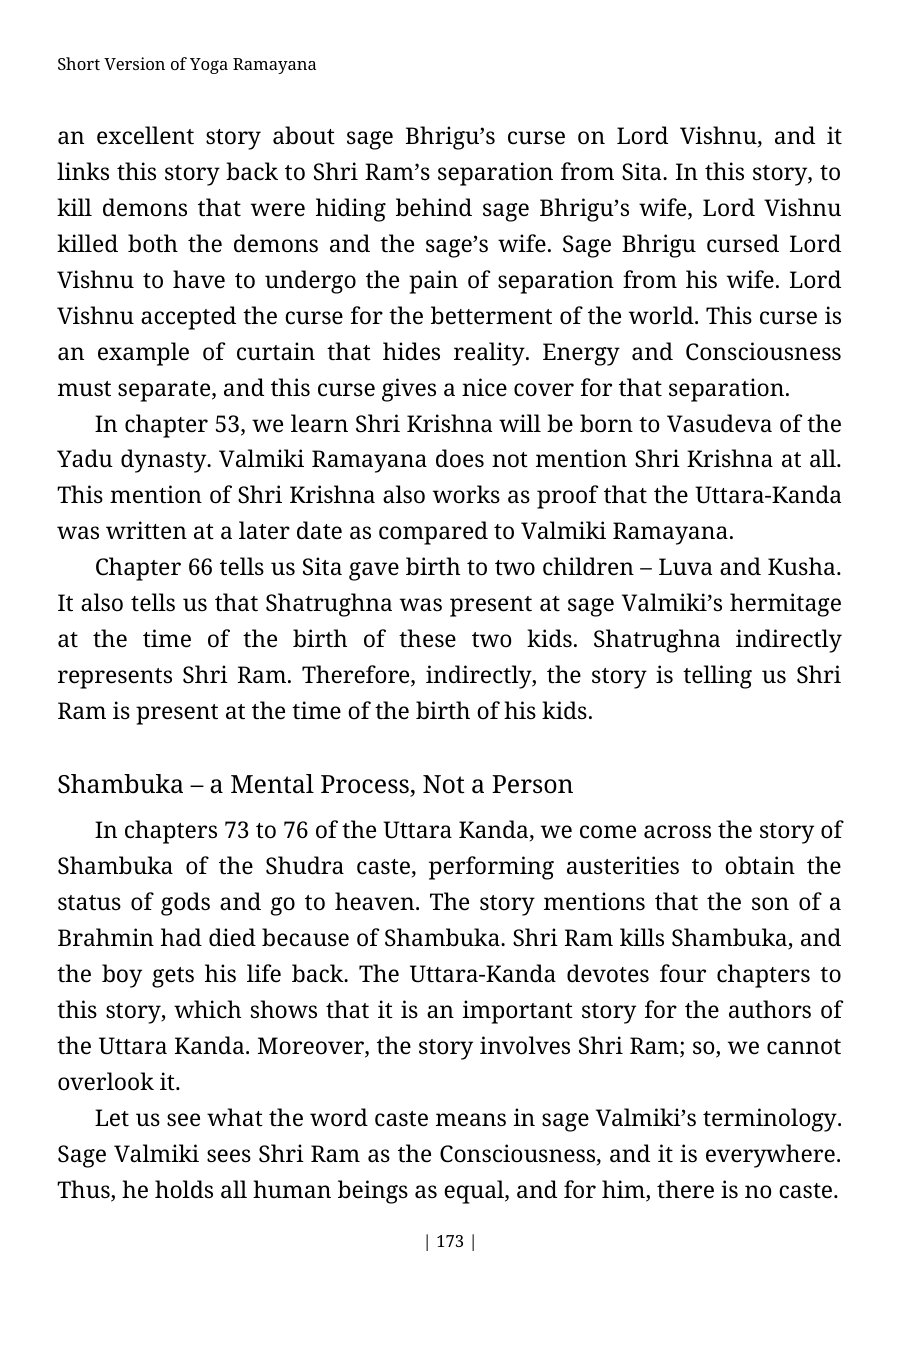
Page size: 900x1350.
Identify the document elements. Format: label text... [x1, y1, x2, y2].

text In chapter 53, we learn Shri Krishna will be born to Vasudeva of the Yadu dynasty. Valmiki Ramayana does not mention Shri Krishna at all. This mention of Shri Krishna also works as proof that the Uttara-Kanda was written at a later date as compared to Valmiki Ramayana. [57, 407, 843, 547]
subtitle Shambuka – a Mental Process, Not a Person [57, 767, 843, 801]
text In chapters 73 to 76 of the Uttara Kanda, we come across the story of Shambuka of the Shudra caste, performing austerities to obtain the status of gods and go to heaven. The story mentions that the son of a Brahmin had died because of Shambuka. Shri Ram kills Shambuka, and the boy gets his life back. The Uttara-Kanda devotes four chapters to this story, which shows that it is an important story for the authors of the Uttara Kanda. Moreover, the story involves Shri Ram; so, we cannot overlook it. [57, 814, 843, 1097]
text an excellent story about sage Bhrigu’s curse on Lord Vishnu, and it links this story back to Shri Ram’s separation from Sita. In this story, to kill demons that were hiding behind sage Bhrigu’s wife, Lord Vishnu killed both the demons and the sage’s wife. Sage Bhrigu cursed Lord Vishnu to have to undergo the pain of separation from his wife. Lord Vishnu accepted the curse for the betterment of the world. This curse is an example of curtain that hides reality. Energy and Consciousness must separate, and this curse gives a nice cover for that separation. [57, 120, 843, 403]
text Let us see what the word caste means in sage Valmiki’s terminology. Sage Valmiki sees Shri Ram as the Consciousness, and it is everywhere. Thus, he holds all human beings as equal, and for him, there is no caste. [57, 1102, 843, 1205]
text Chapter 66 tells us Sita gave birth to two children – Luva and Kusha. It also tells us that Shatrughna was present at sage Valmiki’s hermitage at the time of the birth of these two kids. Shatrughna indirectly represents Shri Ram. Therefore, indirectly, the story is telling us Shri Ram is present at the time of the birth of his kids. [57, 551, 843, 726]
